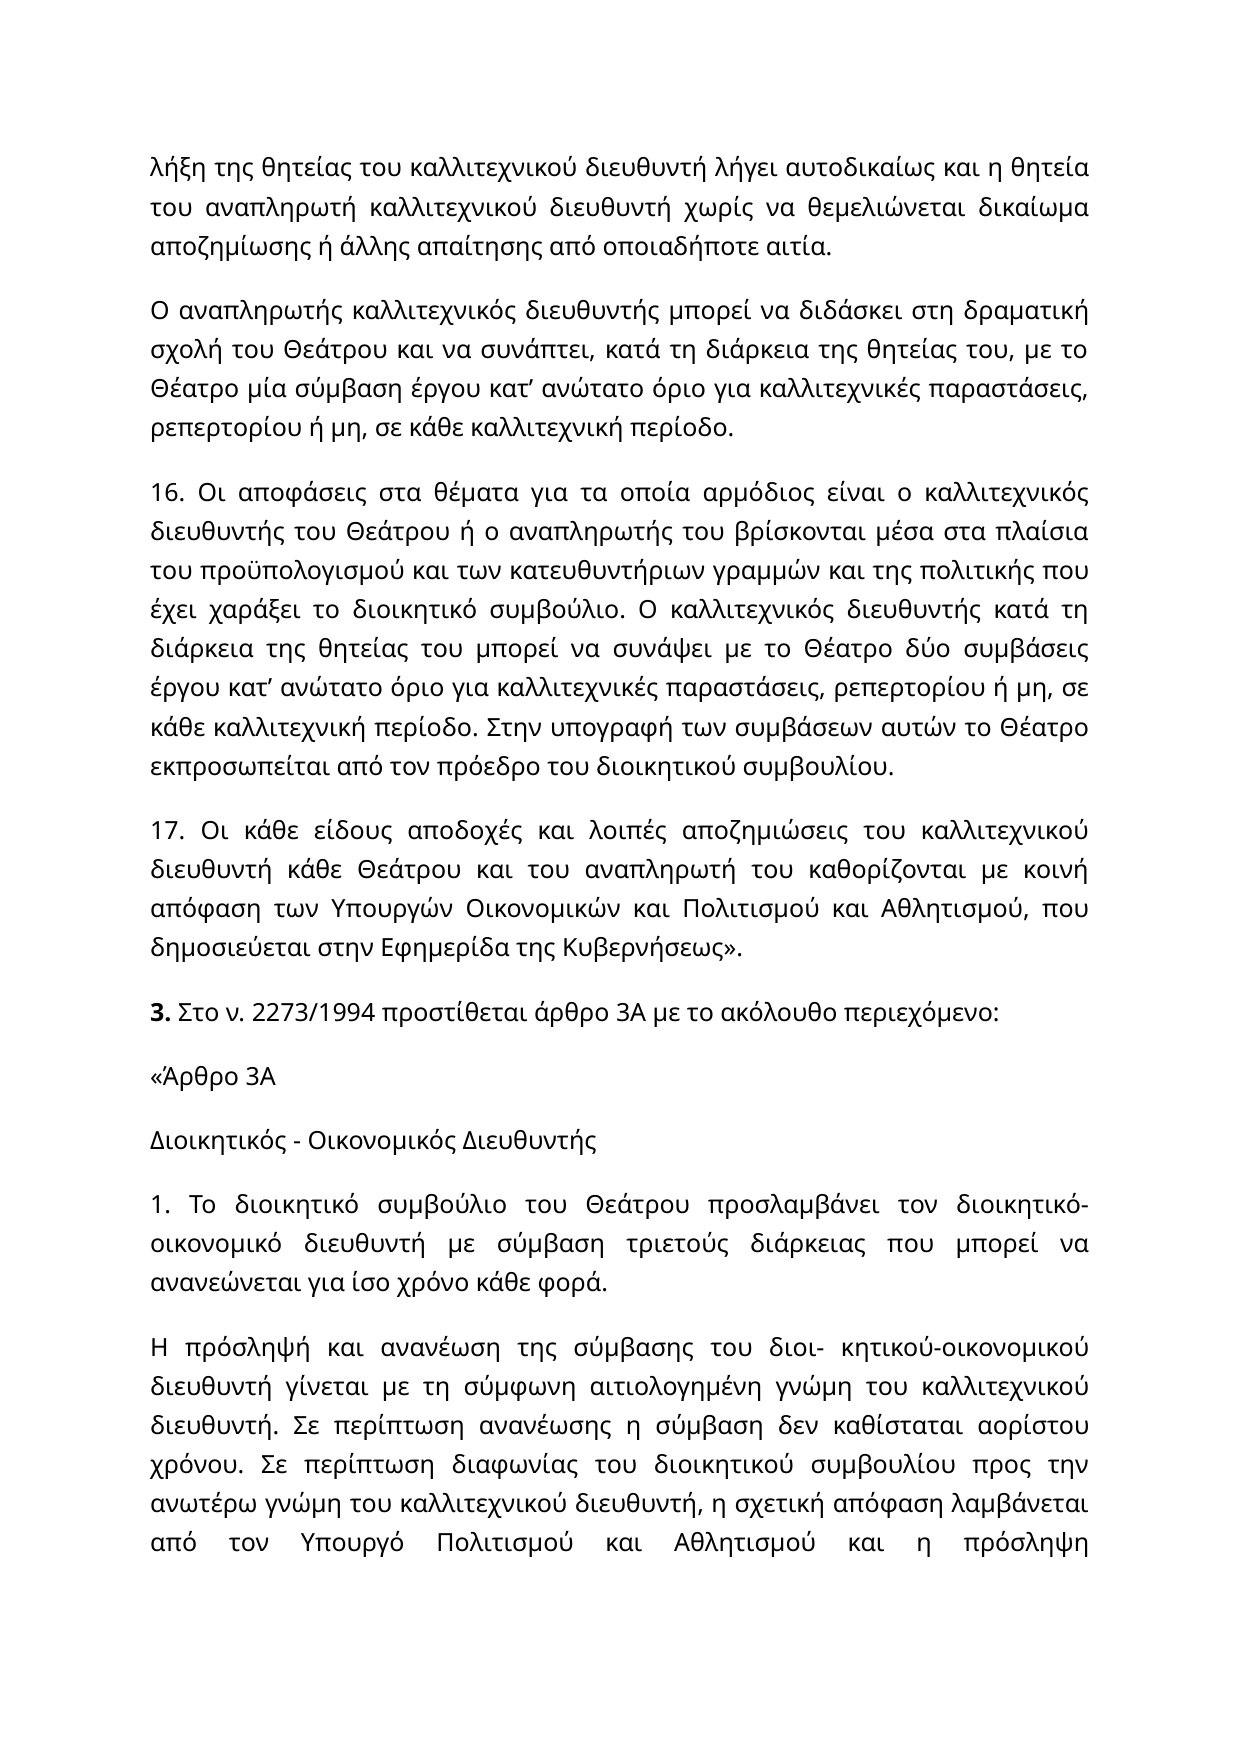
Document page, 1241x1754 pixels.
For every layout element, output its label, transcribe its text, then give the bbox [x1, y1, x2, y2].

text Ο αναπληρωτής καλλιτεχνικός διευθυντής μπορεί να διδάσκει στη δραματική σχολή του Θεάτρου και να συνάπτει, κατά τη διάρκεια της θητείας του, με το Θέατρο μία σύμβαση έργου κατ’ ανώτατο όριο για καλλιτεχνικές παραστάσεις, ρεπερτορίου ή μη, σε κάθε καλλιτεχνική περίοδο. [150, 292, 1090, 444]
text Η πρόσληψή και ανανέωση της σύμβασης του διοι- κητικού-οικονομικού διευθυντή γίνεται με τη σύμφωνη αιτιολογημένη γνώμη του καλλιτεχνικού διευθυντή. Σε περίπτωση ανανέωσης η σύμβαση δεν καθίσταται αορίστου χρόνου. Σε περίπτωση διαφωνίας του διοικητικού συμβουλίου προς την ανωτέρω γνώμη του καλλιτεχνικού διευθυντή, η σχετική απόφαση λαμβάνεται από τον Υπουργό Πολιτισμού και Αθλητισμού και η πρόσληψη [150, 1329, 1090, 1559]
text 16. Οι αποφάσεις στα θέματα για τα οποία αρμόδιος είναι ο καλλιτεχνικός διευθυντής του Θεάτρου ή ο αναπληρωτής του βρίσκονται μέσα στα πλαίσια του προϋπολογισμού και των κατευθυντήριων γραμμών και της πολιτικής που έχει χαράξει το διοικητικό συμβούλιο. Ο καλλιτεχνικός διευθυντής κατά τη διάρκεια της θητείας του μπορεί να συνάψει με το Θέατρο δύο συμβάσεις έργου κατ’ ανώτατο όριο για καλλιτεχνικές παραστάσεις, ρεπερτορίου ή μη, σε κάθε καλλιτεχνική περίοδο. Στην υπογραφή των συμβάσεων αυτών το Θέατρο εκπροσωπείται από τον πρόεδρο του διοικητικού συμβουλίου. [150, 474, 1090, 782]
text 1. Το διοικητικό συμβούλιο του Θεάτρου προσλαμβάνει τον διοικητικό- οικονομικό διευθυντή με σύμβαση τριετούς διάρκειας που μπορεί να ανανεώνεται για ίσο χρόνο κάθε φορά. [150, 1187, 1090, 1299]
text 3. Στο ν. 2273/1994 προστίθεται άρθρο 3Α με το ακόλουθο περιεχόμενο: [150, 994, 1090, 1028]
text λήξη της θητείας του καλλιτεχνικού διευθυντή λήγει αυτοδικαίως και η θητεία του αναπληρωτή καλλιτεχνικού διευθυντή χωρίς να θεμελιώνεται δικαίωμα αποζημίωσης ή άλλης απαίτησης από οποιαδήποτε αιτία. [150, 150, 1090, 262]
text «Άρθρο 3Α [150, 1058, 1090, 1092]
text 17. Οι κάθε είδους αποδοχές και λοιπές αποζημιώσεις του καλλιτεχνικού διευθυντή κάθε Θεάτρου και του αναπληρωτή του καθορίζονται με κοινή απόφαση των Υπουργών Οικονομικών και Πολιτισμού και Αθλητισμού, που δημοσιεύεται στην Εφημερίδα της Κυβερνήσεως». [150, 812, 1090, 964]
text Διοικητικός - Οικονομικός Διευθυντής [150, 1122, 1090, 1157]
